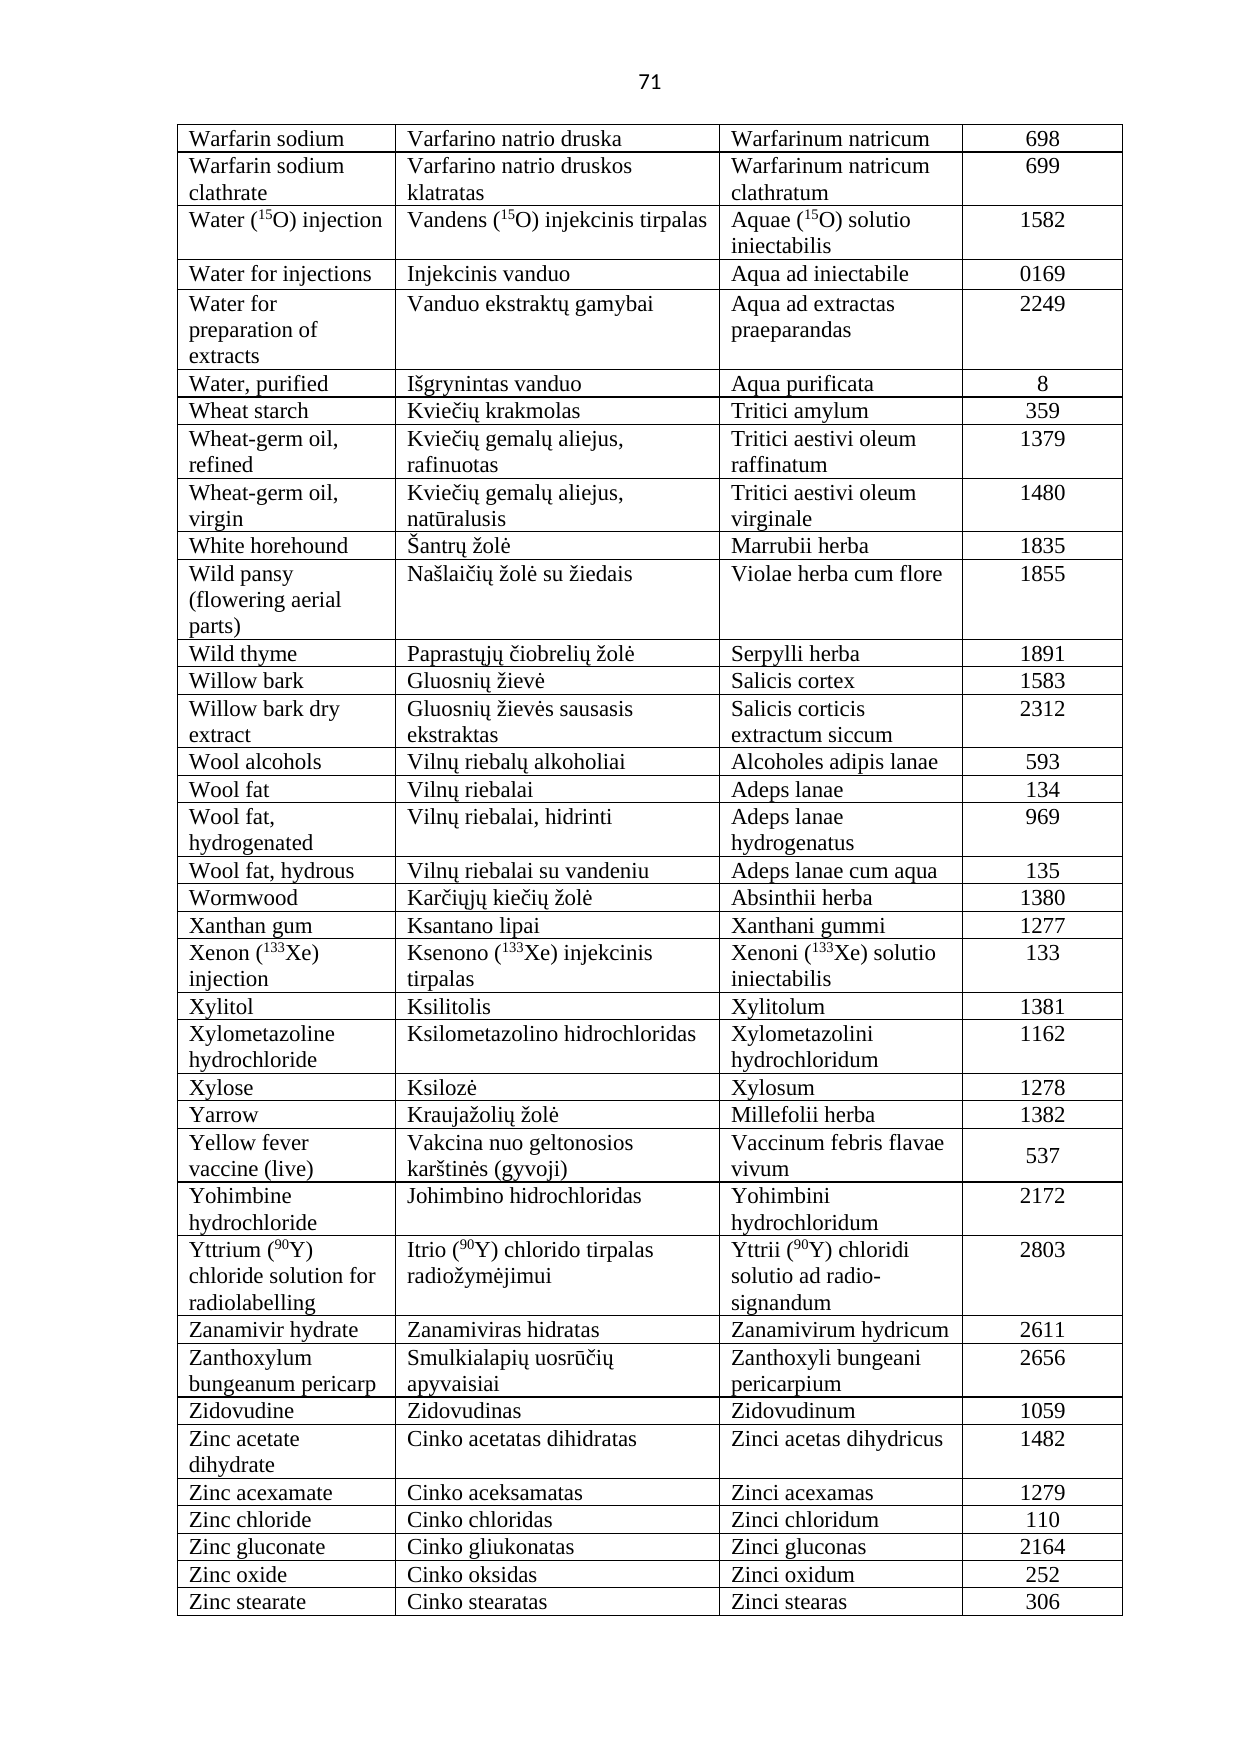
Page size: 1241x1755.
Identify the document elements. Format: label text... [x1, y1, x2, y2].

table_cell Ksenono (133Xe) injekcinis tirpalas [396, 939, 719, 992]
table_cell 1482 [963, 1425, 1122, 1478]
table_cell Xanthani gummi [720, 912, 962, 938]
table_cell 1855 [963, 560, 1122, 639]
table_cell Zinc acexamate [178, 1479, 395, 1505]
table_cell Zinci acetas dihydricus [720, 1425, 962, 1478]
table_cell 1277 [963, 912, 1122, 938]
table_cell Wild pansy (flowering aerial parts) [178, 560, 395, 639]
table_cell Warfarin sodium [178, 125, 395, 151]
table_cell Yarrow [178, 1101, 395, 1128]
table_cell Cinko aceksamatas [396, 1479, 719, 1505]
table_cell Zanamiviras hidratas [396, 1316, 719, 1343]
table_cell Marrubii herba [720, 532, 962, 559]
table_cell Zinci stearas [720, 1588, 962, 1614]
table_cell Willow bark dry extract [178, 695, 395, 747]
table_cell Aqua purificata [720, 370, 962, 396]
table_cell Adeps lanae [720, 776, 962, 802]
table_cell Zinc acetate dihydrate [178, 1425, 395, 1478]
table_cell Zanthoxylum bungeanum pericarp [178, 1344, 395, 1396]
table_cell Yohimbine hydrochloride [178, 1183, 395, 1235]
table_cell Xylitol [178, 993, 395, 1019]
table_cell Water for injections [178, 260, 395, 289]
table_cell Wheat starch [178, 398, 395, 424]
table_cell Willow bark [178, 667, 395, 693]
table_cell Yttrium (90Y) chloride solution for radiolabelling [178, 1236, 395, 1315]
table_cell Kviečių gemalų aliejus, natūralusis [396, 479, 719, 531]
table_cell Zinci oxidum [720, 1561, 962, 1587]
table_cell 1583 [963, 667, 1122, 693]
table_cell 1382 [963, 1101, 1122, 1128]
table_cell Johimbino hidrochloridas [396, 1183, 719, 1235]
table_cell 2172 [963, 1183, 1122, 1235]
table_cell Kraujažolių žolė [396, 1101, 719, 1128]
table_cell 2656 [963, 1344, 1122, 1396]
table_cell Yttrii (90Y) chloridi solutio ad radio-signandum [720, 1236, 962, 1315]
table_cell Wheat-germ oil, refined [178, 425, 395, 477]
table_cell 593 [963, 748, 1122, 775]
table_cell Adeps lanae hydrogenatus [720, 803, 962, 856]
table_cell 252 [963, 1561, 1122, 1587]
table_cell 699 [963, 153, 1122, 205]
table_cell Zinc stearate [178, 1588, 395, 1614]
table_cell Cinko oksidas [396, 1561, 719, 1587]
table_cell Kviečių gemalų aliejus, rafinuotas [396, 425, 719, 477]
table_cell Tritici aestivi oleum virginale [720, 479, 962, 531]
table_cell 8 [963, 370, 1122, 396]
table_cell Cinko acetatas dihidratas [396, 1425, 719, 1478]
table_cell Gluosnių žievė [396, 667, 719, 693]
table_cell 969 [963, 803, 1122, 856]
table_cell Cinko stearatas [396, 1588, 719, 1614]
table_cell 1582 [963, 206, 1122, 259]
table_cell 1480 [963, 479, 1122, 531]
table_cell Kviečių krakmolas [396, 398, 719, 424]
table_cell Xylometazoline hydrochloride [178, 1020, 395, 1073]
table_cell 698 [963, 125, 1122, 151]
table_cell Varfarino natrio druska [396, 125, 719, 151]
table_cell Zinc gluconate [178, 1534, 395, 1560]
table_cell Cinko gliukonatas [396, 1534, 719, 1560]
table_cell Zanamivirum hydricum [720, 1316, 962, 1343]
table_cell Wild thyme [178, 640, 395, 666]
table_cell Zinci gluconas [720, 1534, 962, 1560]
table_cell 1279 [963, 1479, 1122, 1505]
table_cell Alcoholes adipis lanae [720, 748, 962, 775]
table_cell Aqua ad extractas praeparandas [720, 290, 962, 369]
table_cell Vilnų riebalai su vandeniu [396, 857, 719, 883]
table_cell Serpylli herba [720, 640, 962, 666]
table_cell Xanthan gum [178, 912, 395, 938]
table_cell Ksilitolis [396, 993, 719, 1019]
table_cell 133 [963, 939, 1122, 992]
table_cell Water (15O) injection [178, 206, 395, 259]
table_cell Ksilometazolino hidrochloridas [396, 1020, 719, 1073]
table_cell 537 [963, 1129, 1122, 1181]
table_cell 1380 [963, 884, 1122, 911]
table_cell Wool alcohols [178, 748, 395, 775]
table_cell Vilnų riebalų alkoholiai [396, 748, 719, 775]
table_cell Smulkialapių uosrūčių apyvaisiai [396, 1344, 719, 1396]
table_cell Zinc oxide [178, 1561, 395, 1587]
table_cell Xylometazolini hydrochloridum [720, 1020, 962, 1073]
table_cell 134 [963, 776, 1122, 802]
table_cell Warfarin sodium clathrate [178, 153, 395, 205]
table_cell 1835 [963, 532, 1122, 559]
table_cell 2312 [963, 695, 1122, 747]
table_cell Wool fat [178, 776, 395, 802]
table_cell Paprastųjų čiobrelių žolė [396, 640, 719, 666]
table_cell Warfarinum natricum [720, 125, 962, 151]
table_cell Water for preparation of extracts [178, 290, 395, 369]
table_cell Zanamivir hydrate [178, 1316, 395, 1343]
table_cell Millefolii herba [720, 1101, 962, 1128]
table_cell Karčiųjų kiečių žolė [396, 884, 719, 911]
table_cell Ksantano lipai [396, 912, 719, 938]
table_cell Zidovudinas [396, 1398, 719, 1424]
table_cell Našlaičių žolė su žiedais [396, 560, 719, 639]
table_cell 2611 [963, 1316, 1122, 1343]
table_cell Xylosum [720, 1074, 962, 1100]
table_cell Itrio (90Y) chlorido tirpalas radiožymėjimui [396, 1236, 719, 1315]
table_cell Vandens (15O) injekcinis tirpalas [396, 206, 719, 259]
table_cell Zinci acexamas [720, 1479, 962, 1505]
table_cell 1891 [963, 640, 1122, 666]
table_cell Warfarinum natricum clathratum [720, 153, 962, 205]
table_cell Gluosnių žievės sausasis ekstraktas [396, 695, 719, 747]
table_cell Xylose [178, 1074, 395, 1100]
table_cell Ksilozė [396, 1074, 719, 1100]
table_cell 2249 [963, 290, 1122, 369]
table_cell 1381 [963, 993, 1122, 1019]
table_cell Salicis corticis extractum siccum [720, 695, 962, 747]
table_cell Zinc chloride [178, 1506, 395, 1532]
table_cell Salicis cortex [720, 667, 962, 693]
table_cell Vaccinum febris flavae vivum [720, 1129, 962, 1181]
table_cell 110 [963, 1506, 1122, 1532]
table_cell Wheat-germ oil, virgin [178, 479, 395, 531]
table_cell Wool fat, hydrogenated [178, 803, 395, 856]
table_cell Šantrų žolė [396, 532, 719, 559]
table_cell Violae herba cum flore [720, 560, 962, 639]
table_cell 306 [963, 1588, 1122, 1614]
table_cell Aqua ad iniectabile [720, 260, 962, 289]
table_cell Vakcina nuo geltonosios karštinės (gyvoji) [396, 1129, 719, 1181]
table_cell Wool fat, hydrous [178, 857, 395, 883]
table_cell 2803 [963, 1236, 1122, 1315]
table_cell Cinko chloridas [396, 1506, 719, 1532]
table_cell Zidovudine [178, 1398, 395, 1424]
table_cell 1059 [963, 1398, 1122, 1424]
table_cell Xenon (133Xe) injection [178, 939, 395, 992]
table_cell Injekcinis vanduo [396, 260, 719, 289]
table_cell 1162 [963, 1020, 1122, 1073]
table_cell Yellow fever vaccine (live) [178, 1129, 395, 1181]
table_cell 359 [963, 398, 1122, 424]
table_cell Zidovudinum [720, 1398, 962, 1424]
table_cell Vilnų riebalai, hidrinti [396, 803, 719, 856]
table_cell Vanduo ekstraktų gamybai [396, 290, 719, 369]
table_cell Varfarino natrio druskos klatratas [396, 153, 719, 205]
table_cell Tritici amylum [720, 398, 962, 424]
table_cell Absinthii herba [720, 884, 962, 911]
table_cell Tritici aestivi oleum raffinatum [720, 425, 962, 477]
table_cell Xenoni (133Xe) solutio iniectabilis [720, 939, 962, 992]
table_cell Vilnų riebalai [396, 776, 719, 802]
table_cell Adeps lanae cum aqua [720, 857, 962, 883]
table_cell Zanthoxyli bungeani pericarpium [720, 1344, 962, 1396]
table_cell Yohimbini hydrochloridum [720, 1183, 962, 1235]
table_cell 2164 [963, 1534, 1122, 1560]
table_cell 135 [963, 857, 1122, 883]
table_cell 0169 [963, 260, 1122, 289]
table_cell Zinci chloridum [720, 1506, 962, 1532]
table_cell White horehound [178, 532, 395, 559]
table_cell 1278 [963, 1074, 1122, 1100]
table_cell Aquae (15O) solutio iniectabilis [720, 206, 962, 259]
table_cell Xylitolum [720, 993, 962, 1019]
table_cell Išgrynintas vanduo [396, 370, 719, 396]
table_cell Wormwood [178, 884, 395, 911]
table_cell 1379 [963, 425, 1122, 477]
table_cell Water, purified [178, 370, 395, 396]
